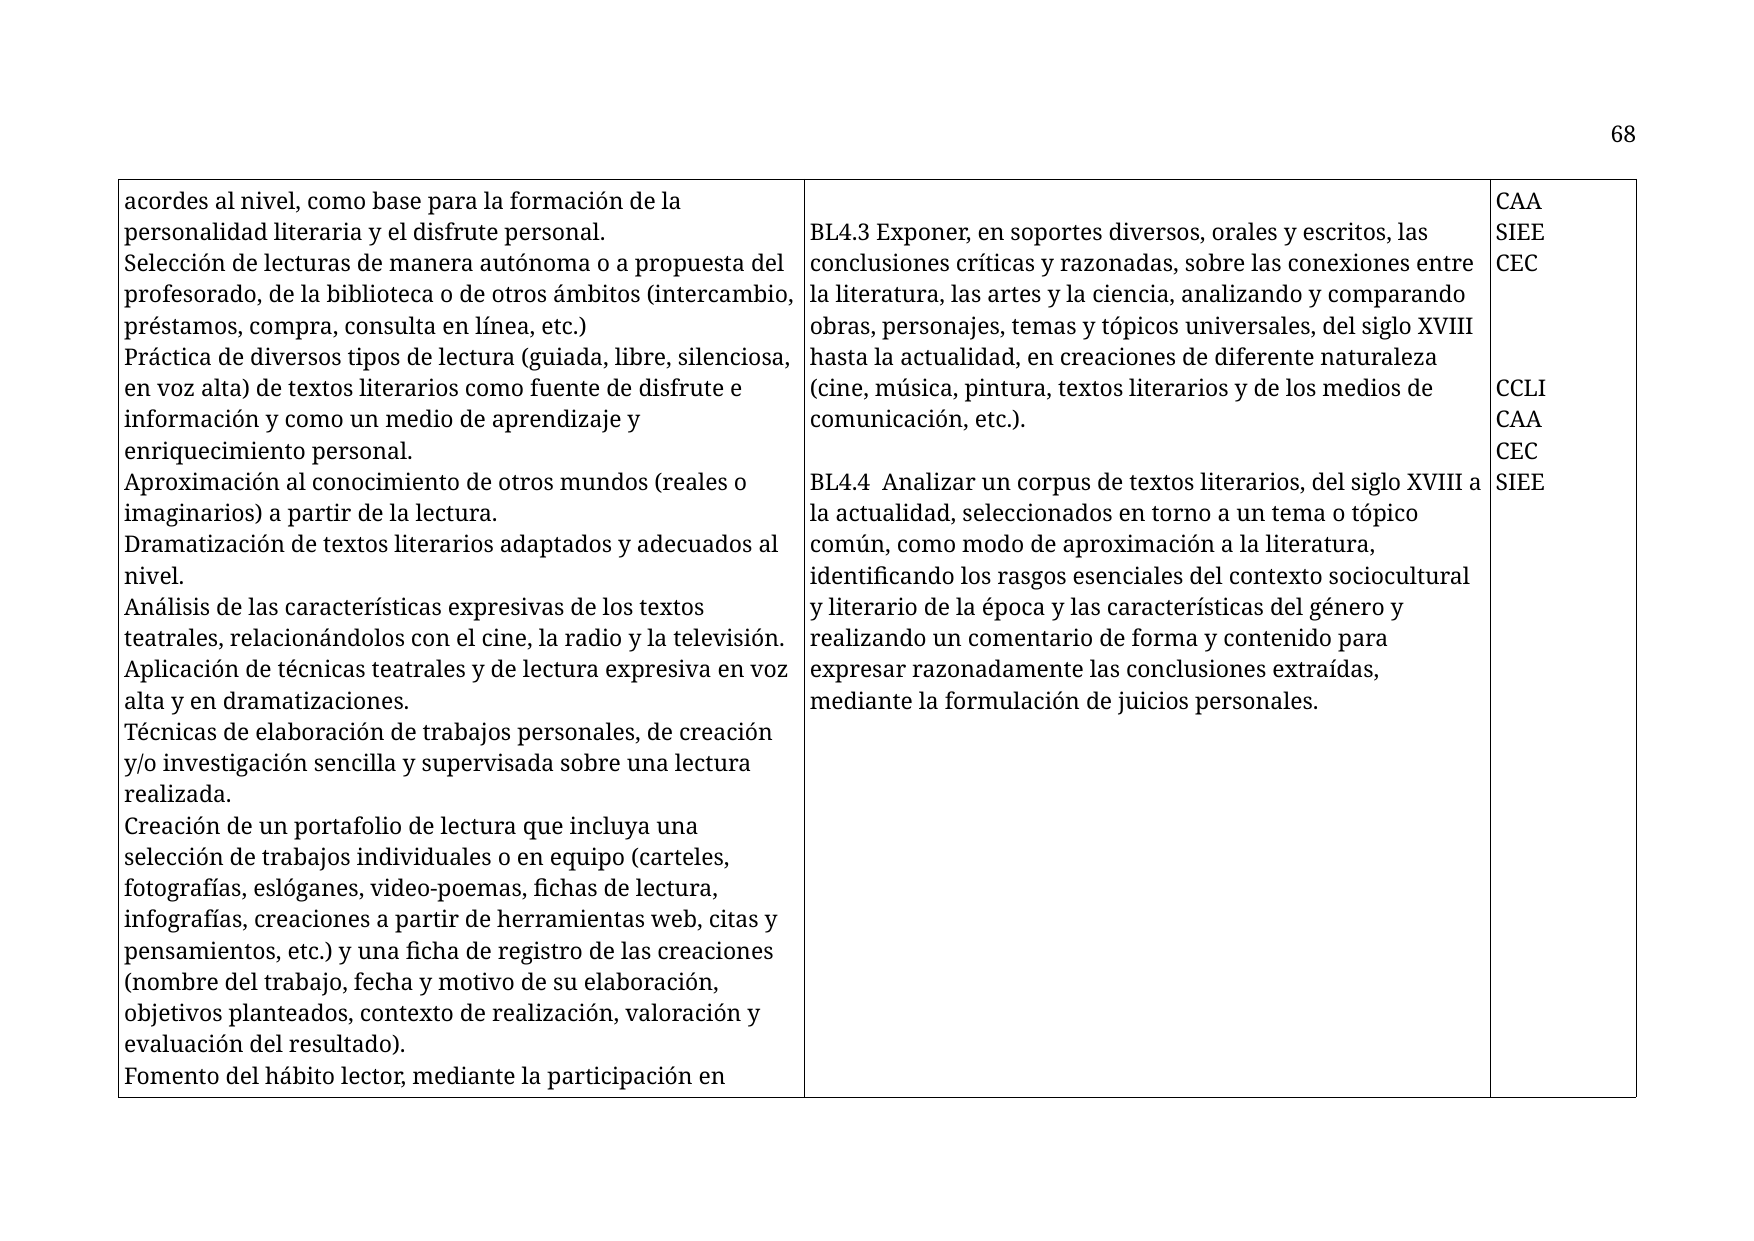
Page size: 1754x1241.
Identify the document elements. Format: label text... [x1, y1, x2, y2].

table_cell CAA SIEE CEC CCLI CAA CEC SIEE [1491, 180, 1636, 1097]
table_cell BL4.3 Exponer, en soportes diversos, orales y escritos, las conclusiones críticas y razonadas, sobre las conexiones entre la literatura, las artes y la ciencia, analizando y comparando obras, personajes, temas y tópicos universales, del siglo XVIII hasta la actualidad, en creaciones de diferente naturaleza (cine, música, pintura, textos literarios y de los medios de comunicación, etc.). BL4.4 Analizar un corpus de textos literarios, del siglo XVIII a la actualidad, seleccionados en torno a un tema o tópico común, como modo de aproximación a la literatura, identificando los rasgos esenciales del contexto sociocultural y literario de la época y las características del género y realizando un comentario de forma y contenido para expresar razonadamente las conclusiones extraídas, mediante la formulación de juicios personales. [805, 180, 1490, 1097]
table_cell acordes al nivel, como base para la formación de la personalidad literaria y el disfrute personal. Selección de lecturas de manera autónoma o a propuesta del profesorado, de la biblioteca o de otros ámbitos (intercambio, préstamos, compra, consulta en línea, etc.) Práctica de diversos tipos de lectura (guiada, libre, silenciosa, en voz alta) de textos literarios como fuente de disfrute e información y como un medio de aprendizaje y enriquecimiento personal. Aproximación al conocimiento de otros mundos (reales o imaginarios) a partir de la lectura. Dramatización de textos literarios adaptados y adecuados al nivel. Análisis de las características expresivas de los textos teatrales, relacionándolos con el cine, la radio y la televisión. Aplicación de técnicas teatrales y de lectura expresiva en voz alta y en dramatizaciones. Técnicas de elaboración de trabajos personales, de creación y/o investigación sencilla y supervisada sobre una lectura realizada. Creación de un portafolio de lectura que incluya una selección de trabajos individuales o en equipo (carteles, fotografías, eslóganes, video-poemas, fichas de lectura, infografías, creaciones a partir de herramientas web, citas y pensamientos, etc.) y una ficha de registro de las creaciones (nombre del trabajo, fecha y motivo de su elaboración, objetivos planteados, contexto de realización, valoración y evaluación del resultado). Fomento del hábito lector, mediante la participación en [119, 180, 804, 1097]
